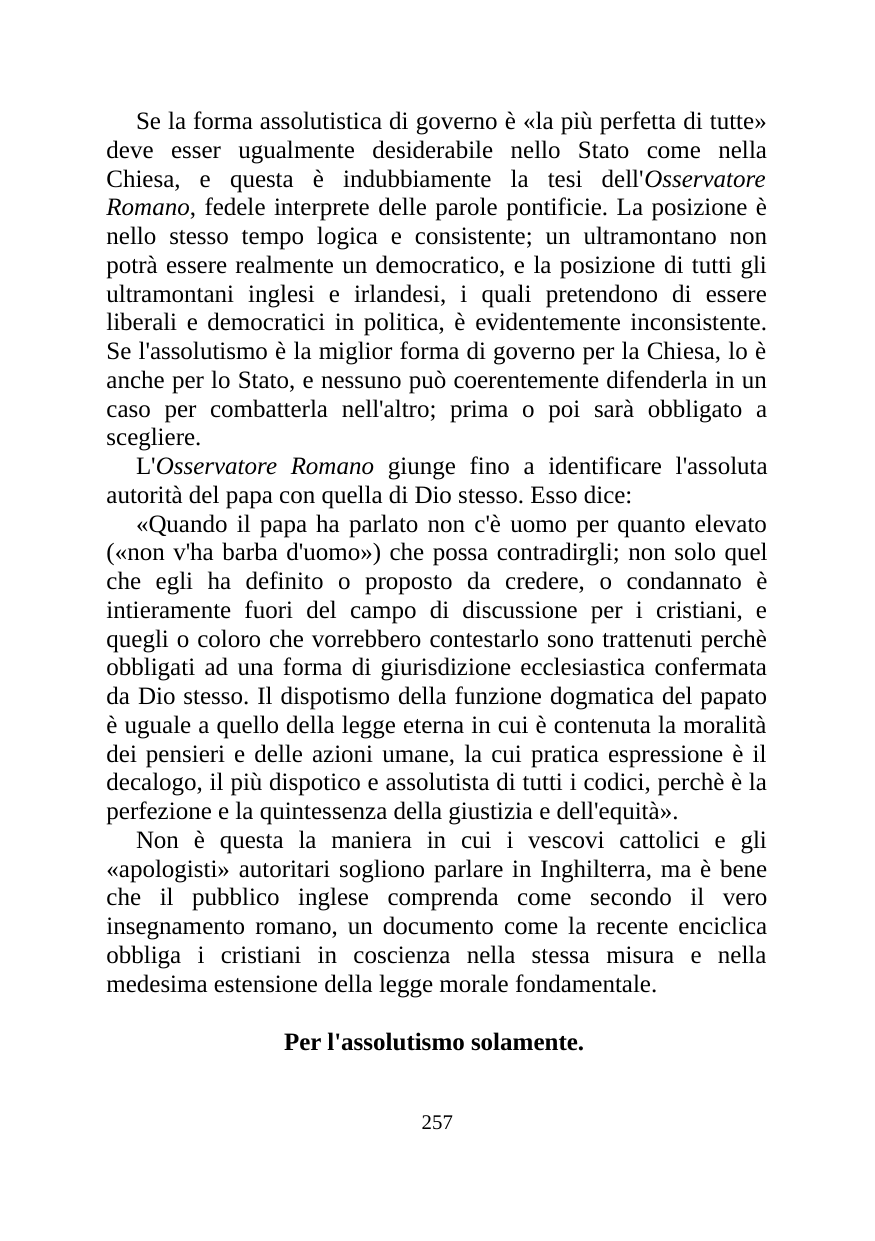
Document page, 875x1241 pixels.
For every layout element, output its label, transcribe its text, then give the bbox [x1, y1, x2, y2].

text Se la forma assolutistica di governo è «la più perfetta di tutte» deve esser ugualmente desiderabile nello Stato come nella Chiesa, e questa è indubbiamente la tesi dell'Osservatore Romano, fedele interprete delle parole pontificie. La posizione è nello stesso tempo logica e consistente; un ultramontano non potrà essere realmente un democratico, e la posizione di tutti gli ultramontani inglesi e irlandesi, i quali pretendono di essere liberali e democratici in politica, è evidentemente inconsistente. Se l'assolutismo è la miglior forma di governo per la Chiesa, lo è anche per lo Stato, e nessuno può coerentemente difenderla in un caso per combatterla nell'altro; prima o poi sarà obbligato a scegliere. [106, 106, 768, 451]
text Non è questa la maniera in cui i vescovi cattolici e gli «apologisti» autoritari sogliono parlare in Inghilterra, ma è bene che il pubblico inglese comprenda come secondo il vero insegnamento romano, un documento come la recente enciclica obbliga i cristiani in coscienza nella stessa misura e nella medesima estensione della legge morale fondamentale. [106, 825, 768, 997]
text L'Osservatore Romano giunge fino a identificare l'assoluta autorità del papa con quella di Dio stesso. Esso dice: [106, 451, 768, 509]
text Per l'assolutismo solamente. [100, 1027, 768, 1056]
text «Quando il papa ha parlato non c'è uomo per quanto elevato («non v'ha barba d'uomo») che possa contradirgli; non solo quel che egli ha definito o proposto da credere, o condannato è intieramente fuori del campo di discussione per i cristiani, e quegli o coloro che vorrebbero contestarlo sono trattenuti perchè obbligati ad una forma di giurisdizione ecclesiastica confermata da Dio stesso. Il dispotismo della funzione dogmatica del papato è uguale a quello della legge eterna in cui è contenuta la moralità dei pensieri e delle azioni umane, la cui pratica espressione è il decalogo, il più dispotico e assolutista di tutti i codici, perchè è la perfezione e la quintessenza della giustizia e dell'equità». [106, 509, 768, 825]
